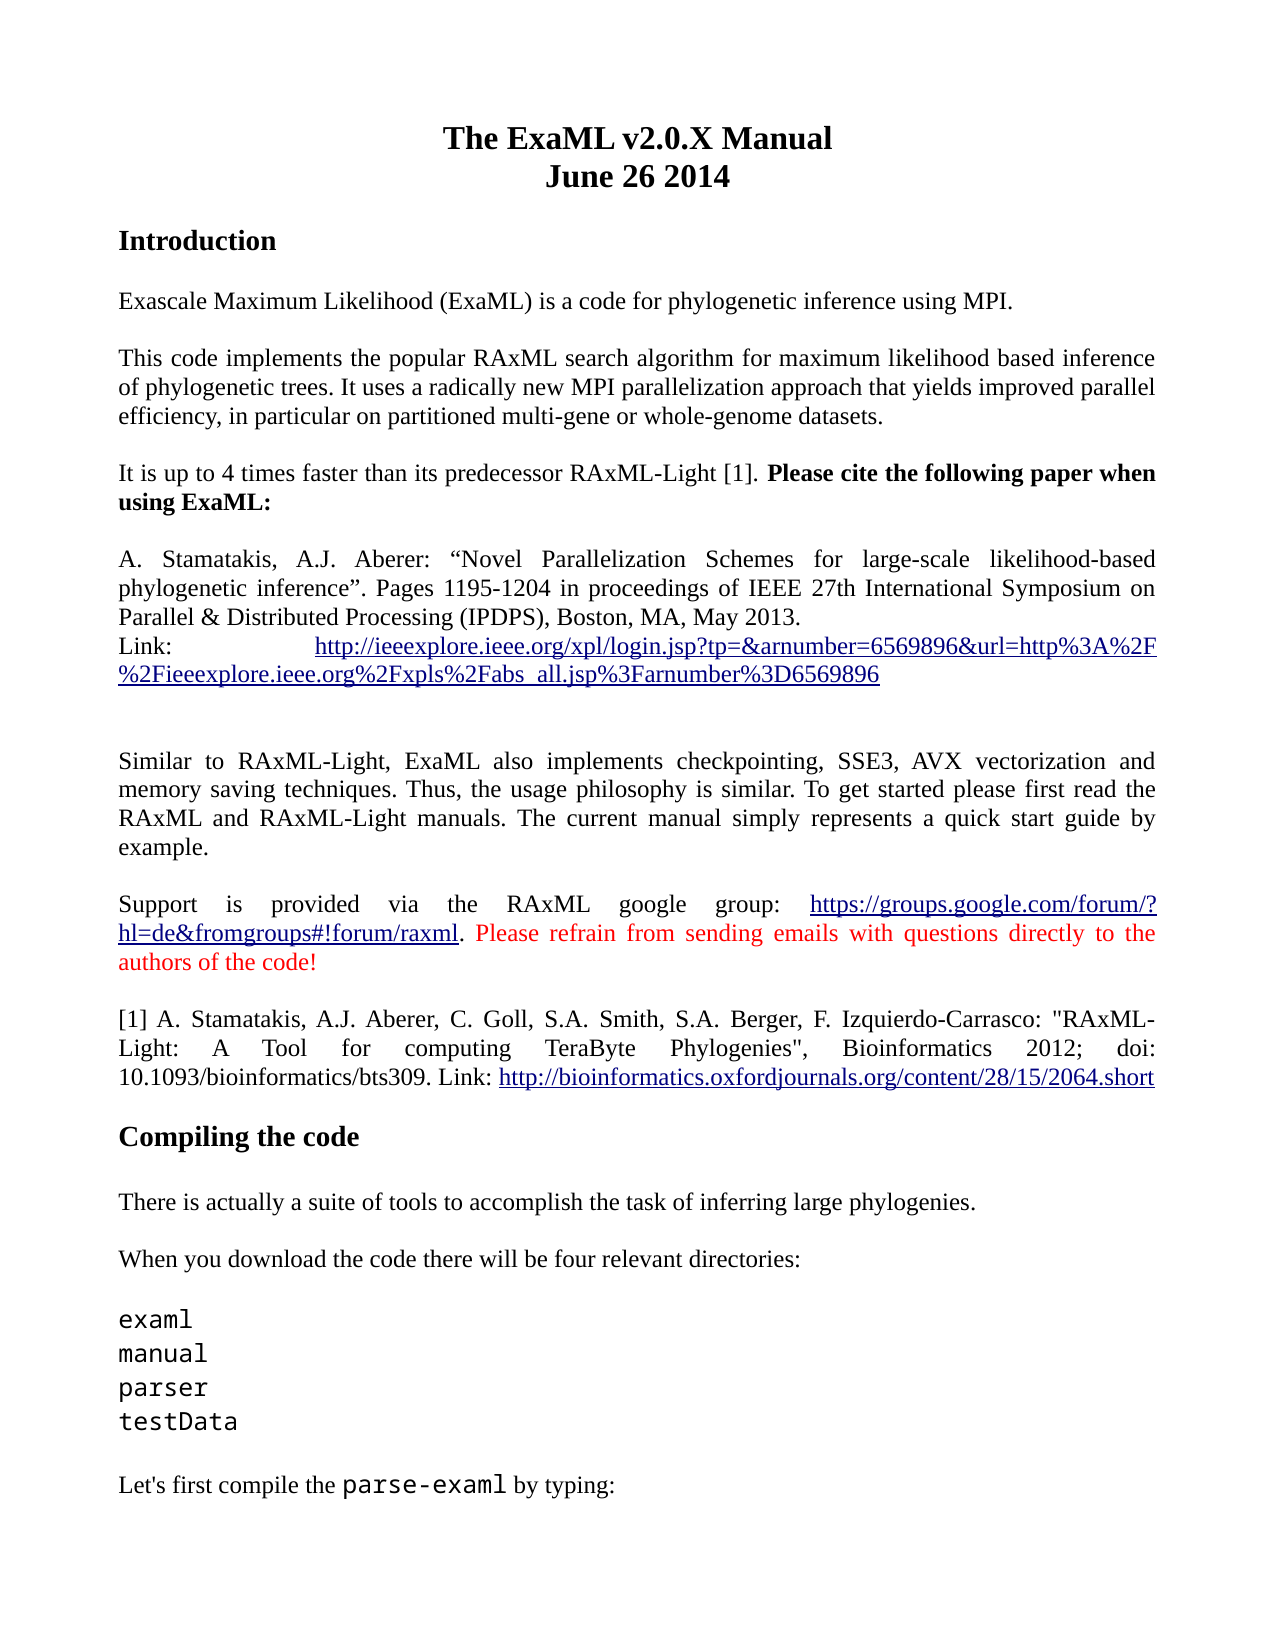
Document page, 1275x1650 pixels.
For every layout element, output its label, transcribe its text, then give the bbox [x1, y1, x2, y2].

text Compiling the code [118, 1119, 1157, 1153]
text Let's first compile the parse-examl by typing: [118, 1467, 1157, 1501]
text examl [118, 1302, 1157, 1336]
text It is up to 4 times faster than its predecessor RAxML-Light [1]. Please cite the following paper when using ExaML: [118, 458, 1157, 516]
text Similar to RAxML-Light, ExaML also implements checkpointing, SSE3, AVX vectorization and memory saving techniques. Thus, the usage philosophy is similar. To get started please first read the RAxML and RAxML-Light manuals. The current manual simply represents a quick start guide by example. [118, 746, 1157, 861]
text When you download the code there will be four relevant directories: [118, 1244, 1157, 1273]
text Introduction [118, 223, 1157, 257]
text The ExaML v2.0.X Manual [118, 118, 1157, 156]
text Support is provided via the RAxML google group: https://groups.google.com/forum/?hl=de&fromgroups#!forum/raxml. Please refrain from sending emails with questions directly to the authors of the code! [118, 889, 1157, 976]
text Exascale Maximum Likelihood (ExaML) is a code for phylogenetic inference using MPI. [118, 286, 1157, 314]
text parser [118, 1370, 1157, 1404]
text [1] A. Stamatakis, A.J. Aberer, C. Goll, S.A. Smith, S.A. Berger, F. Izquierdo-Carrasco: "RAxML-Light: A Tool for computing TeraByte Phylogenies", Bioinformatics 2012; doi: 10.1093/bioinformatics/bts309. Link: http://bioinformatics.oxfordjournals.org/content/28/15/2064.short [118, 1004, 1157, 1091]
text This code implements the popular RAxML search algorithm for maximum likelihood based inference of phylogenetic trees. It uses a radically new MPI parallelization approach that yields improved parallel efficiency, in particular on partitioned multi-gene or whole-genome datasets. [118, 343, 1157, 429]
text There is actually a suite of tools to accomplish the task of inferring large phylogenies. [118, 1187, 1157, 1215]
text testData [118, 1404, 1157, 1438]
text A. Stamatakis, A.J. Aberer: “Novel Parallelization Schemes for large-scale likelihood-based phylogenetic inference”. Pages 1195-1204 in proceedings of IEEE 27th International Symposium on Parallel & Distributed Processing (IPDPS), Boston, MA, May 2013. [118, 544, 1157, 631]
text Link: http://ieeexplore.ieee.org/xpl/login.jsp?tp=&arnumber=6569896&url=http%3A%2F%2Fieeexplore.ieee.org%2Fxpls%2Fabs_all.jsp%3Farnumber%3D6569896 [118, 631, 1157, 688]
text June 26 2014 [118, 156, 1157, 195]
text manual [118, 1336, 1157, 1370]
